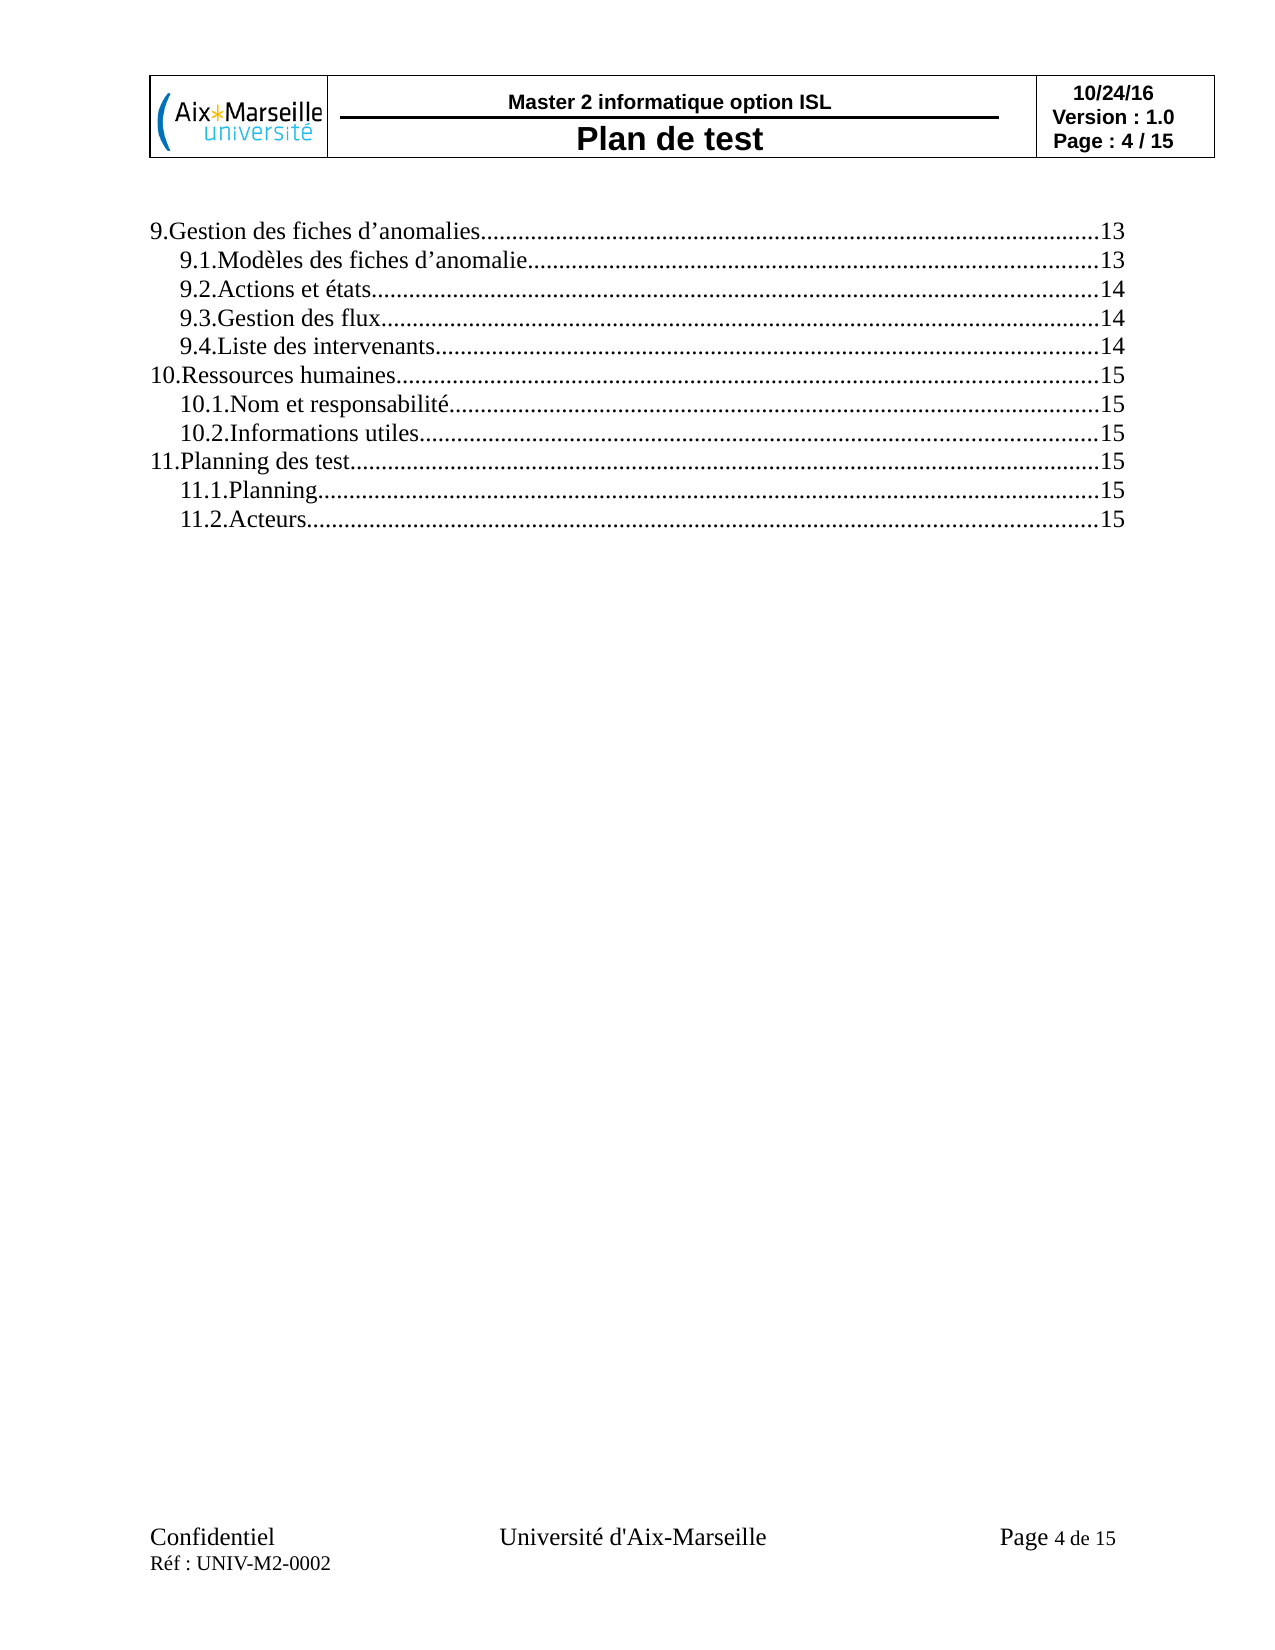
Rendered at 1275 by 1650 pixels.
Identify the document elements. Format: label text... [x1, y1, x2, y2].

text 9.3.Gestion des flux 14 [179, 303, 1125, 331]
text 9.Gestion des fiches d’anomalies 13 [150, 216, 1125, 245]
text 9.2.Actions et états 14 [179, 274, 1125, 303]
text 9.1.Modèles des fiches d’anomalie 13 [179, 245, 1125, 274]
text 10.2.Informations utiles 15 [179, 418, 1125, 446]
text 11.1.Planning 15 [179, 475, 1125, 504]
text 10.1.Nom et responsabilité 15 [179, 389, 1125, 418]
text 11.Planning des test 15 [150, 446, 1125, 475]
text 9.4.Liste des intervenants 14 [179, 331, 1125, 360]
picture [157, 93, 322, 151]
text 10.Ressources humaines 15 [150, 360, 1125, 389]
text 11.2.Acteurs 15 [179, 504, 1125, 533]
